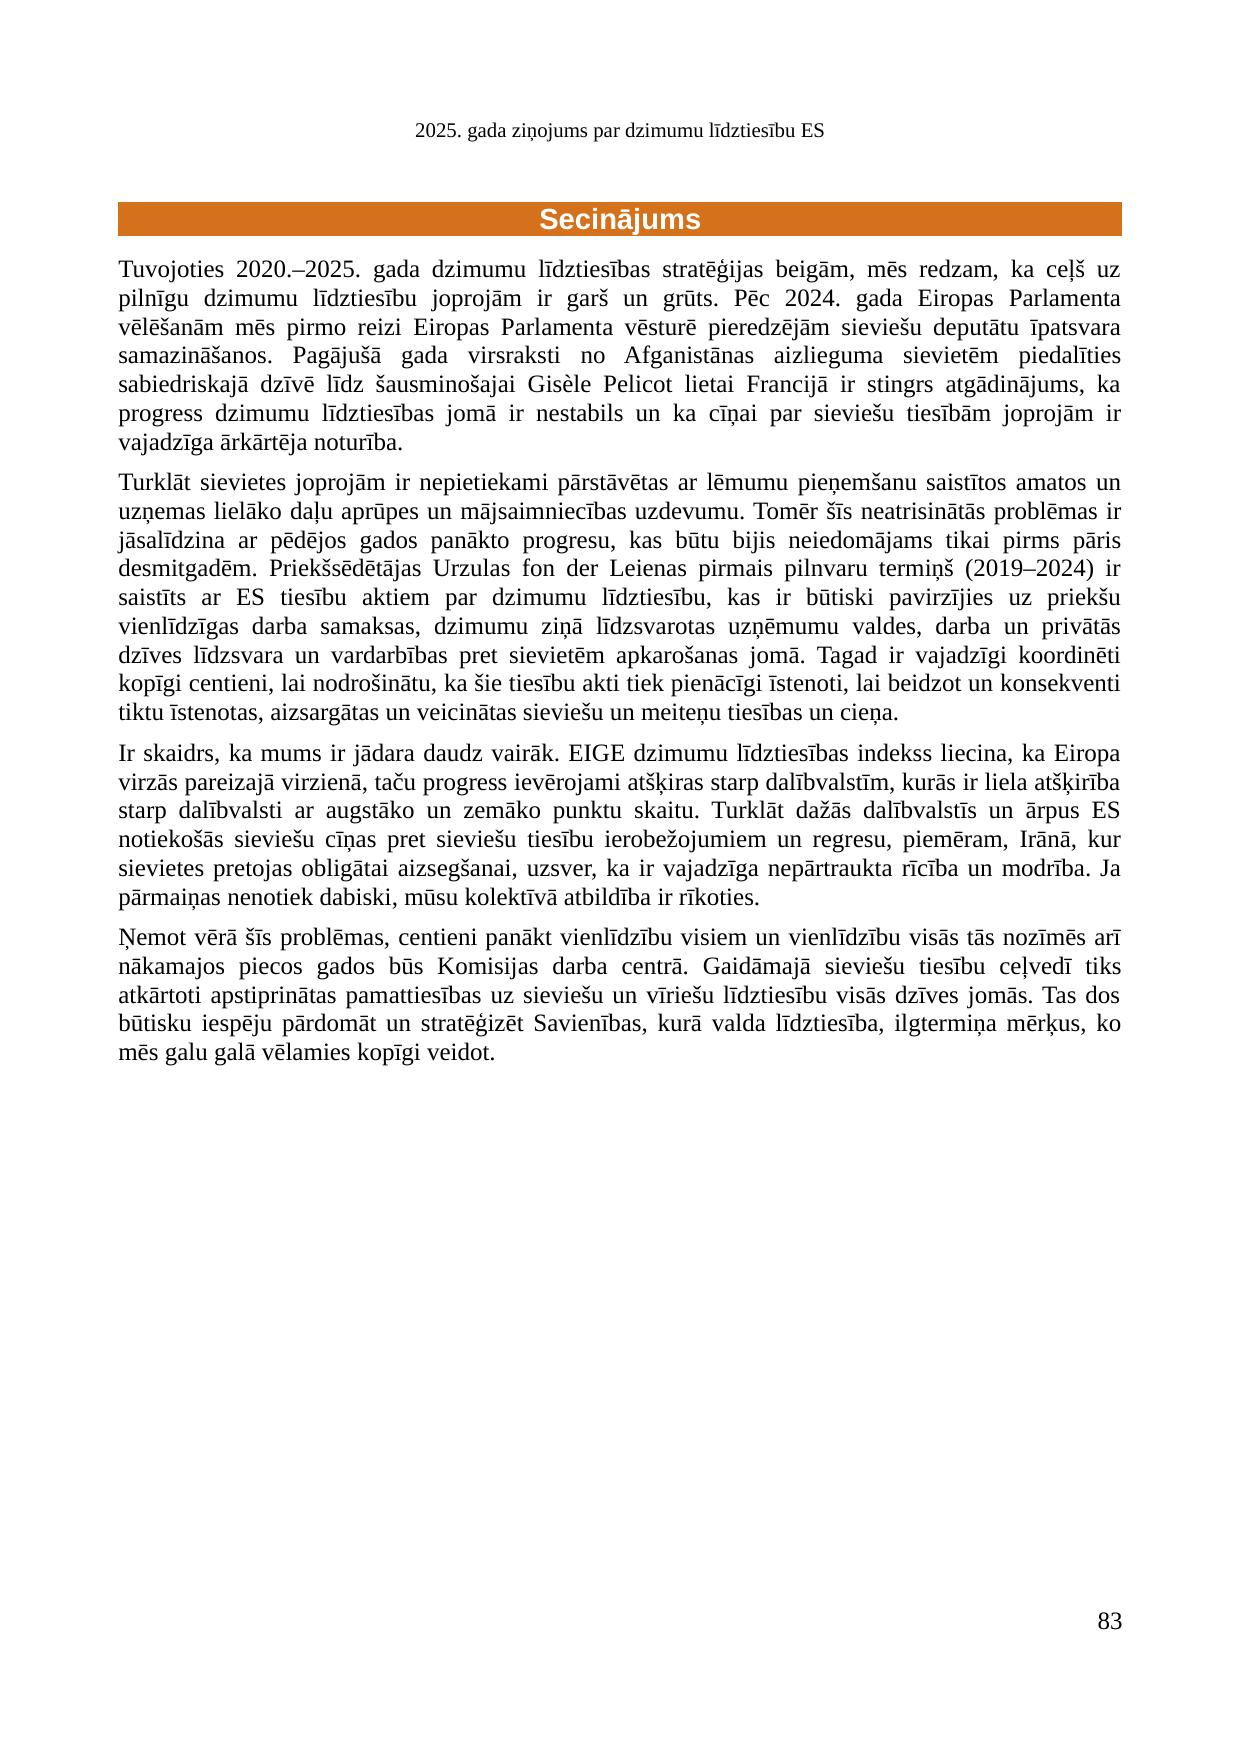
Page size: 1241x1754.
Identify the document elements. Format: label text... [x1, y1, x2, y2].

subtitle Secinājums [118, 202, 1122, 236]
text Turklāt sievietes joprojām ir nepietiekami pārstāvētas ar lēmumu pieņemšanu saistītos amatos un uzņemas lielāko daļu aprūpes un mājsaimniecības uzdevumu. Tomēr šīs neatrisinātās problēmas ir jāsalīdzina ar pēdējos gados panākto progresu, kas būtu bijis neiedomājams tikai pirms pāris desmitgadēm. Priekšsēdētājas Urzulas fon der Leienas pirmais pilnvaru termiņš (2019–2024) ir saistīts ar ES tiesību aktiem par dzimumu līdztiesību, kas ir būtiski pavirzījies uz priekšu vienlīdzīgas darba samaksas, dzimumu ziņā līdzsvarotas uzņēmumu valdes, darba un privātās dzīves līdzsvara un vardarbības pret sievietēm apkarošanas jomā. Tagad ir vajadzīgi koordinēti kopīgi centieni, lai nodrošinātu, ka šie tiesību akti tiek pienācīgi īstenoti, lai beidzot un konsekventi tiktu īstenotas, aizsargātas un veicinātas sieviešu un meiteņu tiesības un cieņa. [118, 467, 1122, 726]
text Tuvojoties 2020.–2025. gada dzimumu līdztiesības stratēģijas beigām, mēs redzam, ka ceļš uz pilnīgu dzimumu līdztiesību joprojām ir garš un grūts. Pēc 2024. gada Eiropas Parlamenta vēlēšanām mēs pirmo reizi Eiropas Parlamenta vēsturē pieredzējām sieviešu deputātu īpatsvara samazināšanos. Pagājušā gada virsraksti no Afganistānas aizlieguma sievietēm piedalīties sabiedriskajā dzīvē līdz šausminošajai Gisèle Pelicot lietai Francijā ir stingrs atgādinājums, ka progress dzimumu līdztiesības jomā ir nestabils un ka cīņai par sieviešu tiesībām joprojām ir vajadzīga ārkārtēja noturība. [118, 254, 1122, 455]
text Ņemot vērā šīs problēmas, centieni panākt vienlīdzību visiem un vienlīdzību visās tās nozīmēs arī nākamajos piecos gados būs Komisijas darba centrā. Gaidāmajā sieviešu tiesību ceļvedī tiks atkārtoti apstiprinātas pamattiesības uz sieviešu un vīriešu līdztiesību visās dzīves jomās. Tas dos būtisku iespēju pārdomāt un stratēģizēt Savienības, kurā valda līdztiesība, ilgtermiņa mērķus, ko mēs galu galā vēlamies kopīgi veidot. [118, 922, 1122, 1066]
text Ir skaidrs, ka mums ir jādara daudz vairāk. EIGE dzimumu līdztiesības indekss liecina, ka Eiropa virzās pareizajā virzienā, taču progress ievērojami atšķiras starp dalībvalstīm, kurās ir liela atšķirība starp dalībvalsti ar augstāko un zemāko punktu skaitu. Turklāt dažās dalībvalstīs un ārpus ES notiekošās sieviešu cīņas pret sieviešu tiesību ierobežojumiem un regresu, piemēram, Irānā, kur sievietes pretojas obligātai aizsegšanai, uzsver, ka ir vajadzīga nepārtraukta rīcība un modrība. Ja pārmaiņas nenotiek dabiski, mūsu kolektīvā atbildība ir rīkoties. [118, 738, 1122, 910]
